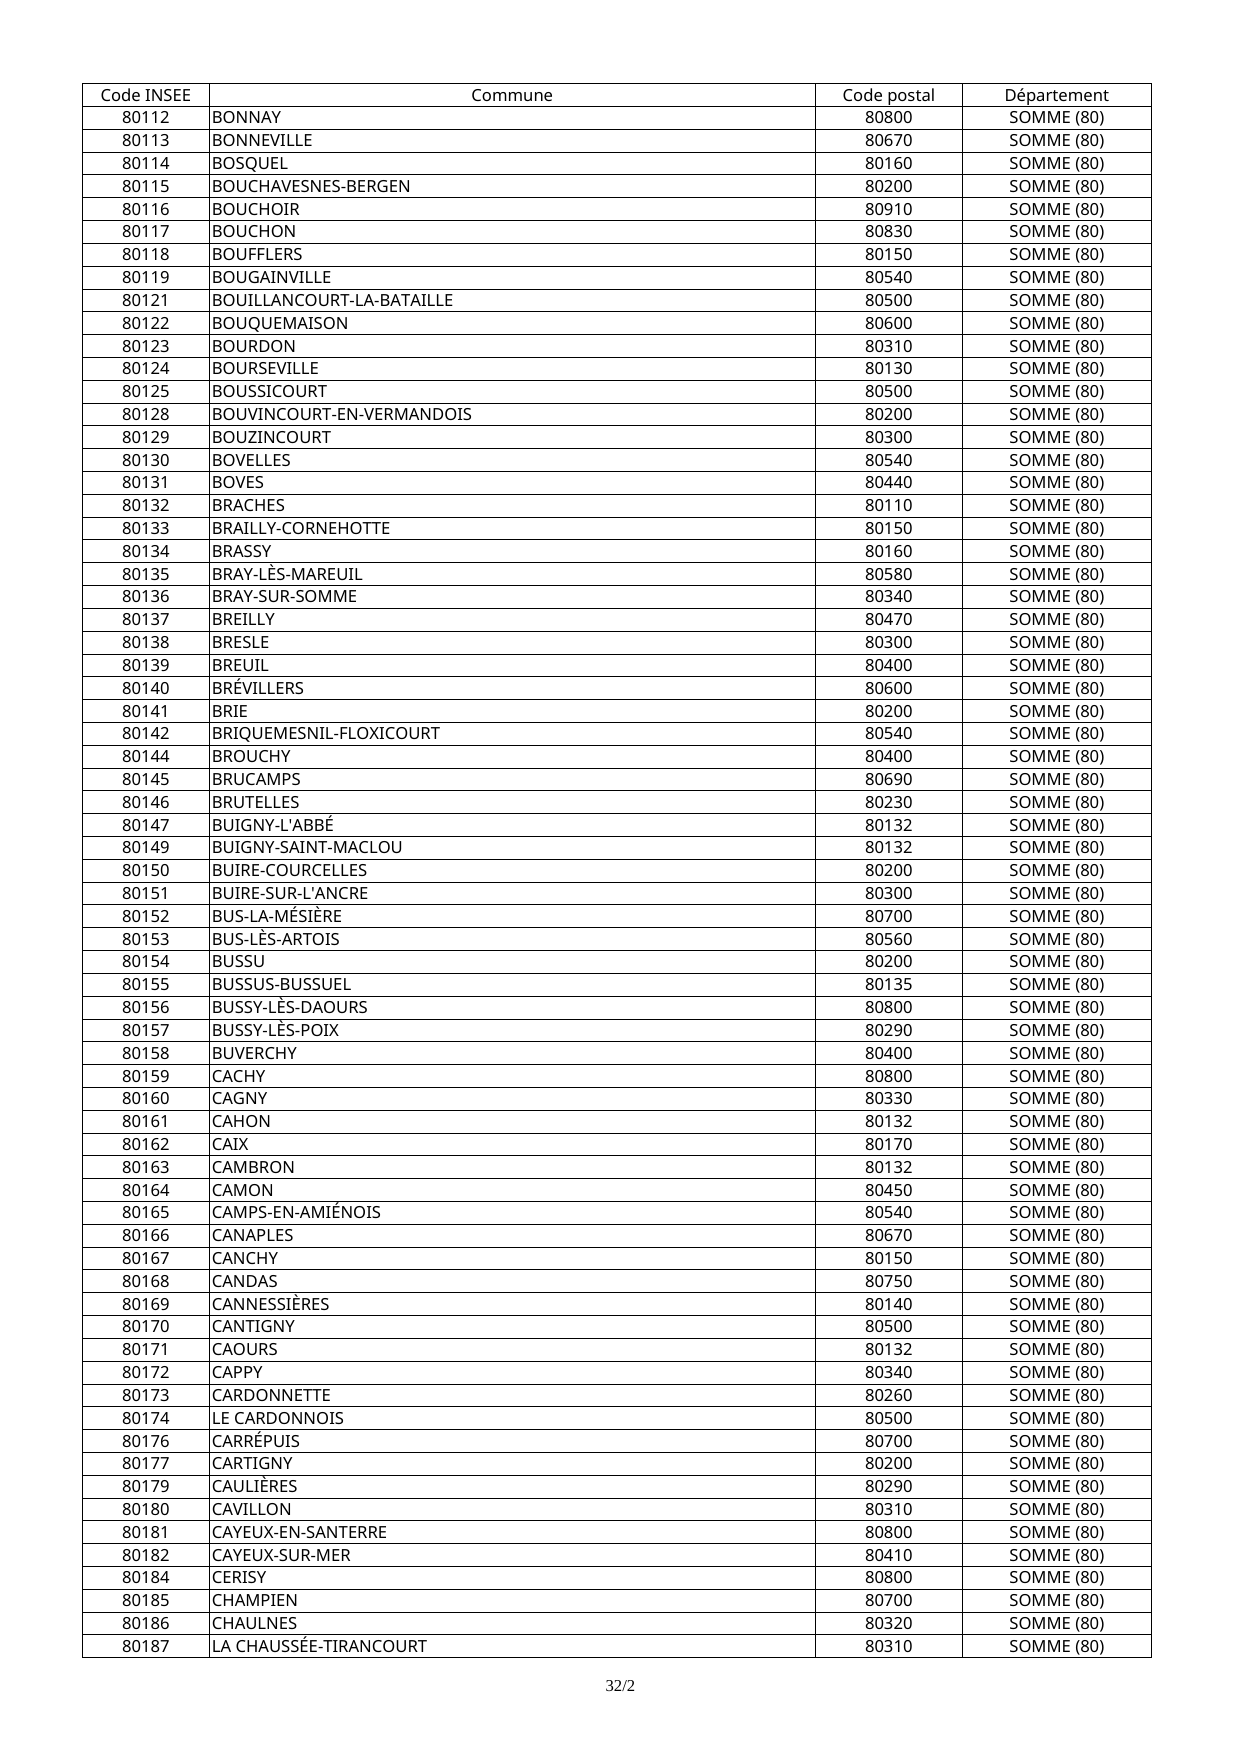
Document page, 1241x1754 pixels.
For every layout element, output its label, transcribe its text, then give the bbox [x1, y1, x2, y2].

table_cell 80800 [816, 1065, 962, 1087]
table_cell 80125 [83, 381, 209, 402]
table_cell SOMME (80) [963, 130, 1151, 152]
table_cell 80300 [816, 426, 962, 448]
table_cell SOMME (80) [963, 814, 1151, 836]
table_cell 80118 [83, 244, 209, 266]
table_cell 80560 [816, 928, 962, 950]
table_cell 80171 [83, 1339, 209, 1361]
table_cell 80116 [83, 198, 209, 220]
table_cell BRACHES [210, 495, 815, 517]
table_cell CAPPY [210, 1362, 815, 1383]
table_cell SOMME (80) [963, 677, 1151, 699]
table_cell 80180 [83, 1499, 209, 1520]
table_cell BOUILLANCOURT-LA-BATAILLE [210, 290, 815, 311]
table_cell BOVELLES [210, 449, 815, 471]
table_cell 80540 [816, 267, 962, 288]
table_cell 80147 [83, 814, 209, 836]
table_cell SOMME (80) [963, 883, 1151, 904]
table_cell 80200 [816, 700, 962, 722]
table_cell SOMME (80) [963, 449, 1151, 471]
table_cell 80158 [83, 1042, 209, 1064]
table_cell SOMME (80) [963, 951, 1151, 973]
table_cell BUS-LA-MÉSIÈRE [210, 905, 815, 927]
table_cell 80830 [816, 221, 962, 243]
table_cell 80400 [816, 1042, 962, 1064]
table_cell 80164 [83, 1179, 209, 1201]
table_cell 80181 [83, 1521, 209, 1543]
table_cell SOMME (80) [963, 426, 1151, 448]
table_cell 80172 [83, 1362, 209, 1383]
table_cell CAMBRON [210, 1156, 815, 1178]
table_cell SOMME (80) [963, 472, 1151, 494]
table_cell SOMME (80) [963, 1521, 1151, 1543]
table_cell 80500 [816, 381, 962, 402]
table_cell 80440 [816, 472, 962, 494]
table_cell 80168 [83, 1270, 209, 1292]
table_cell SOMME (80) [963, 997, 1151, 1018]
table_cell CANTIGNY [210, 1316, 815, 1338]
table_cell BOUCHOIR [210, 198, 815, 220]
table_cell 80600 [816, 312, 962, 334]
table_cell SOMME (80) [963, 1293, 1151, 1315]
table_cell 80151 [83, 883, 209, 904]
table_cell 80153 [83, 928, 209, 950]
table_cell 80115 [83, 175, 209, 197]
table_cell SOMME (80) [963, 267, 1151, 288]
table_cell CAYEUX-EN-SANTERRE [210, 1521, 815, 1543]
table_cell 80670 [816, 1225, 962, 1247]
table_cell 80186 [83, 1613, 209, 1634]
table_cell CAVILLON [210, 1499, 815, 1520]
table_cell 80154 [83, 951, 209, 973]
table_cell CAULIÈRES [210, 1476, 815, 1497]
table_cell CARDONNETTE [210, 1385, 815, 1406]
table_cell SOMME (80) [963, 1202, 1151, 1224]
table_cell BOURDON [210, 335, 815, 357]
table_cell BUIRE-COURCELLES [210, 860, 815, 882]
table_cell BRAILLY-CORNEHOTTE [210, 518, 815, 539]
table_cell 80800 [816, 1521, 962, 1543]
table_cell BUIRE-SUR-L'ANCRE [210, 883, 815, 904]
table_cell CANCHY [210, 1248, 815, 1269]
table_cell 80200 [816, 951, 962, 973]
table_cell 80156 [83, 997, 209, 1018]
table_cell BREILLY [210, 609, 815, 631]
table_cell 80910 [816, 198, 962, 220]
table_cell 80500 [816, 1316, 962, 1338]
table_header Code INSEE [83, 84, 209, 106]
table_cell BREUIL [210, 655, 815, 676]
table_cell SOMME (80) [963, 632, 1151, 653]
table_cell SOMME (80) [963, 175, 1151, 197]
table_cell 80152 [83, 905, 209, 927]
table_cell BOUSSICOURT [210, 381, 815, 402]
table_cell BUSSUS-BUSSUEL [210, 974, 815, 996]
table_cell SOMME (80) [963, 905, 1151, 927]
table_cell SOMME (80) [963, 1156, 1151, 1178]
table_cell BRAY-LÈS-MAREUIL [210, 563, 815, 585]
table_cell 80690 [816, 769, 962, 790]
table_cell SOMME (80) [963, 746, 1151, 767]
table_cell SOMME (80) [963, 358, 1151, 380]
table_cell SOMME (80) [963, 153, 1151, 174]
table_cell SOMME (80) [963, 1407, 1151, 1429]
table_cell SOMME (80) [963, 290, 1151, 311]
table_cell SOMME (80) [963, 404, 1151, 425]
table_cell BOUVINCOURT-EN-VERMANDOIS [210, 404, 815, 425]
table_cell SOMME (80) [963, 335, 1151, 357]
table_cell CAMPS-EN-AMIÉNOIS [210, 1202, 815, 1224]
table_cell BOUFFLERS [210, 244, 815, 266]
table_cell CANNESSIÈRES [210, 1293, 815, 1315]
table_cell 80132 [816, 1339, 962, 1361]
table_cell BUVERCHY [210, 1042, 815, 1064]
table_cell 80600 [816, 677, 962, 699]
table_cell CARTIGNY [210, 1453, 815, 1475]
table_cell 80130 [83, 449, 209, 471]
table_header Code postal [816, 84, 962, 106]
table_cell CAMON [210, 1179, 815, 1201]
table_cell 80177 [83, 1453, 209, 1475]
table_cell 80700 [816, 1590, 962, 1612]
table_cell SOMME (80) [963, 1430, 1151, 1452]
table_cell 80139 [83, 655, 209, 676]
table_cell 80410 [816, 1544, 962, 1566]
table_cell 80162 [83, 1134, 209, 1155]
table_cell 80800 [816, 997, 962, 1018]
table_cell 80170 [816, 1134, 962, 1155]
table_cell SOMME (80) [963, 495, 1151, 517]
table_cell BRIE [210, 700, 815, 722]
table_cell SOMME (80) [963, 586, 1151, 608]
table_cell BOVES [210, 472, 815, 494]
table_cell SOMME (80) [963, 1476, 1151, 1497]
table_cell CAYEUX-SUR-MER [210, 1544, 815, 1566]
table_cell 80173 [83, 1385, 209, 1406]
table_cell SOMME (80) [963, 540, 1151, 562]
table_cell 80137 [83, 609, 209, 631]
table_cell 80130 [816, 358, 962, 380]
table_cell SOMME (80) [963, 1590, 1151, 1612]
table_cell 80670 [816, 130, 962, 152]
table_cell 80260 [816, 1385, 962, 1406]
table_cell 80184 [83, 1567, 209, 1589]
table_cell 80163 [83, 1156, 209, 1178]
table_cell 80450 [816, 1179, 962, 1201]
table_cell SOMME (80) [963, 1567, 1151, 1589]
table_cell 80119 [83, 267, 209, 288]
table_cell BRESLE [210, 632, 815, 653]
table_cell 80161 [83, 1111, 209, 1132]
table_cell BONNAY [210, 107, 815, 129]
table_cell 80132 [816, 1156, 962, 1178]
table_cell 80122 [83, 312, 209, 334]
table_cell 80185 [83, 1590, 209, 1612]
table_cell 80110 [816, 495, 962, 517]
table_cell 80400 [816, 746, 962, 767]
table_cell 80140 [816, 1293, 962, 1315]
table_cell 80138 [83, 632, 209, 653]
table_cell 80700 [816, 905, 962, 927]
table_cell BUSSY-LÈS-DAOURS [210, 997, 815, 1018]
table_cell 80160 [816, 540, 962, 562]
table_cell 80400 [816, 655, 962, 676]
table_cell SOMME (80) [963, 1385, 1151, 1406]
table_cell 80121 [83, 290, 209, 311]
table_cell 80113 [83, 130, 209, 152]
table_cell BUSSY-LÈS-POIX [210, 1020, 815, 1041]
table_cell BUIGNY-L'ABBÉ [210, 814, 815, 836]
table_cell 80540 [816, 1202, 962, 1224]
table_cell 80132 [816, 1111, 962, 1132]
table_cell SOMME (80) [963, 837, 1151, 859]
table_cell 80170 [83, 1316, 209, 1338]
table_cell SOMME (80) [963, 1453, 1151, 1475]
table_cell CHAMPIEN [210, 1590, 815, 1612]
table_cell 80200 [816, 1453, 962, 1475]
table_cell 80124 [83, 358, 209, 380]
table_cell SOMME (80) [963, 1635, 1151, 1657]
table_cell SOMME (80) [963, 723, 1151, 745]
table_cell BOUGAINVILLE [210, 267, 815, 288]
table_cell SOMME (80) [963, 198, 1151, 220]
table_cell LA CHAUSSÉE-TIRANCOURT [210, 1635, 815, 1657]
table_cell SOMME (80) [963, 1225, 1151, 1247]
table_cell 80176 [83, 1430, 209, 1452]
table_cell SOMME (80) [963, 1111, 1151, 1132]
table_cell SOMME (80) [963, 1499, 1151, 1520]
table_cell BROUCHY [210, 746, 815, 767]
table_cell BRASSY [210, 540, 815, 562]
table_cell 80320 [816, 1613, 962, 1634]
table_cell 80290 [816, 1020, 962, 1041]
table_cell 80144 [83, 746, 209, 767]
table_cell 80340 [816, 586, 962, 608]
table_cell 80540 [816, 449, 962, 471]
table_cell 80179 [83, 1476, 209, 1497]
table_cell 80700 [816, 1430, 962, 1452]
table_cell 80165 [83, 1202, 209, 1224]
table_cell 80114 [83, 153, 209, 174]
table_cell 80340 [816, 1362, 962, 1383]
table_cell BRUCAMPS [210, 769, 815, 790]
table_cell BRÉVILLERS [210, 677, 815, 699]
table_cell 80132 [83, 495, 209, 517]
table_cell 80500 [816, 1407, 962, 1429]
table_cell CAIX [210, 1134, 815, 1155]
table_cell 80140 [83, 677, 209, 699]
table_cell LE CARDONNOIS [210, 1407, 815, 1429]
table_cell 80133 [83, 518, 209, 539]
table_cell BOURSEVILLE [210, 358, 815, 380]
table_cell 80540 [816, 723, 962, 745]
table_cell 80230 [816, 791, 962, 813]
table_cell 80129 [83, 426, 209, 448]
table_cell 80150 [816, 1248, 962, 1269]
table_cell 80310 [816, 1635, 962, 1657]
table_cell SOMME (80) [963, 700, 1151, 722]
table_cell SOMME (80) [963, 563, 1151, 585]
table_cell 80169 [83, 1293, 209, 1315]
table_cell 80750 [816, 1270, 962, 1292]
table_cell SOMME (80) [963, 655, 1151, 676]
table_cell 80200 [816, 175, 962, 197]
table_cell 80112 [83, 107, 209, 129]
table_cell 80290 [816, 1476, 962, 1497]
table_cell SOMME (80) [963, 244, 1151, 266]
table_cell 80135 [83, 563, 209, 585]
table_cell 80134 [83, 540, 209, 562]
table_cell SOMME (80) [963, 221, 1151, 243]
table_cell 80310 [816, 1499, 962, 1520]
table_cell 80187 [83, 1635, 209, 1657]
table_cell BUSSU [210, 951, 815, 973]
table_cell 80155 [83, 974, 209, 996]
table_cell CAGNY [210, 1088, 815, 1110]
table_cell SOMME (80) [963, 928, 1151, 950]
table_cell SOMME (80) [963, 609, 1151, 631]
table_cell SOMME (80) [963, 1179, 1151, 1201]
table_cell SOMME (80) [963, 1544, 1151, 1566]
table_cell 80136 [83, 586, 209, 608]
table_cell BOUQUEMAISON [210, 312, 815, 334]
table_cell 80159 [83, 1065, 209, 1087]
table_cell 80141 [83, 700, 209, 722]
table_header Département [963, 84, 1151, 106]
table_cell BOSQUEL [210, 153, 815, 174]
table_cell 80131 [83, 472, 209, 494]
table_cell SOMME (80) [963, 1020, 1151, 1041]
table_cell CARRÉPUIS [210, 1430, 815, 1452]
table_cell SOMME (80) [963, 1270, 1151, 1292]
table_cell CACHY [210, 1065, 815, 1087]
table_cell 80470 [816, 609, 962, 631]
table_cell 80135 [816, 974, 962, 996]
table_cell 80142 [83, 723, 209, 745]
table_cell BOUCHON [210, 221, 815, 243]
table_cell 80800 [816, 1567, 962, 1589]
table_cell 80300 [816, 883, 962, 904]
table_cell BOUCHAVESNES-BERGEN [210, 175, 815, 197]
table_cell 80166 [83, 1225, 209, 1247]
table_cell 80150 [816, 244, 962, 266]
table_cell 80310 [816, 335, 962, 357]
table_cell 80150 [816, 518, 962, 539]
table_cell BRAY-SUR-SOMME [210, 586, 815, 608]
table_cell BUS-LÈS-ARTOIS [210, 928, 815, 950]
table_cell 80580 [816, 563, 962, 585]
table_cell CHAULNES [210, 1613, 815, 1634]
table_cell SOMME (80) [963, 1613, 1151, 1634]
table_cell SOMME (80) [963, 1042, 1151, 1064]
table_cell SOMME (80) [963, 518, 1151, 539]
table_cell 80300 [816, 632, 962, 653]
table_cell 80167 [83, 1248, 209, 1269]
table_cell 80157 [83, 1020, 209, 1041]
table_cell SOMME (80) [963, 974, 1151, 996]
table_cell SOMME (80) [963, 791, 1151, 813]
table_cell CAHON [210, 1111, 815, 1132]
table_cell SOMME (80) [963, 860, 1151, 882]
table_cell SOMME (80) [963, 769, 1151, 790]
table_cell BONNEVILLE [210, 130, 815, 152]
table_cell CANAPLES [210, 1225, 815, 1247]
table_cell 80128 [83, 404, 209, 425]
table_cell 80145 [83, 769, 209, 790]
table_cell SOMME (80) [963, 1316, 1151, 1338]
table_cell 80174 [83, 1407, 209, 1429]
table_cell BUIGNY-SAINT-MACLOU [210, 837, 815, 859]
table_cell 80149 [83, 837, 209, 859]
table_cell SOMME (80) [963, 312, 1151, 334]
table_cell CERISY [210, 1567, 815, 1589]
table_cell SOMME (80) [963, 381, 1151, 402]
table_cell CANDAS [210, 1270, 815, 1292]
table_cell 80123 [83, 335, 209, 357]
table_cell 80117 [83, 221, 209, 243]
table_cell 80800 [816, 107, 962, 129]
table_cell BRUTELLES [210, 791, 815, 813]
table_cell 80330 [816, 1088, 962, 1110]
table_cell CAOURS [210, 1339, 815, 1361]
table_cell 80200 [816, 404, 962, 425]
table_cell 80160 [83, 1088, 209, 1110]
table_cell SOMME (80) [963, 1248, 1151, 1269]
table_cell BRIQUEMESNIL-FLOXICOURT [210, 723, 815, 745]
table_cell 80200 [816, 860, 962, 882]
table_cell 80182 [83, 1544, 209, 1566]
table_cell SOMME (80) [963, 1065, 1151, 1087]
table_cell SOMME (80) [963, 107, 1151, 129]
table_cell 80500 [816, 290, 962, 311]
table_cell 80160 [816, 153, 962, 174]
table_cell BOUZINCOURT [210, 426, 815, 448]
table_cell 80132 [816, 837, 962, 859]
table_cell SOMME (80) [963, 1362, 1151, 1383]
table_cell 80150 [83, 860, 209, 882]
table_cell SOMME (80) [963, 1088, 1151, 1110]
table_cell 80132 [816, 814, 962, 836]
table_cell 80146 [83, 791, 209, 813]
table_cell SOMME (80) [963, 1339, 1151, 1361]
table_cell SOMME (80) [963, 1134, 1151, 1155]
table_header Commune [210, 84, 815, 106]
